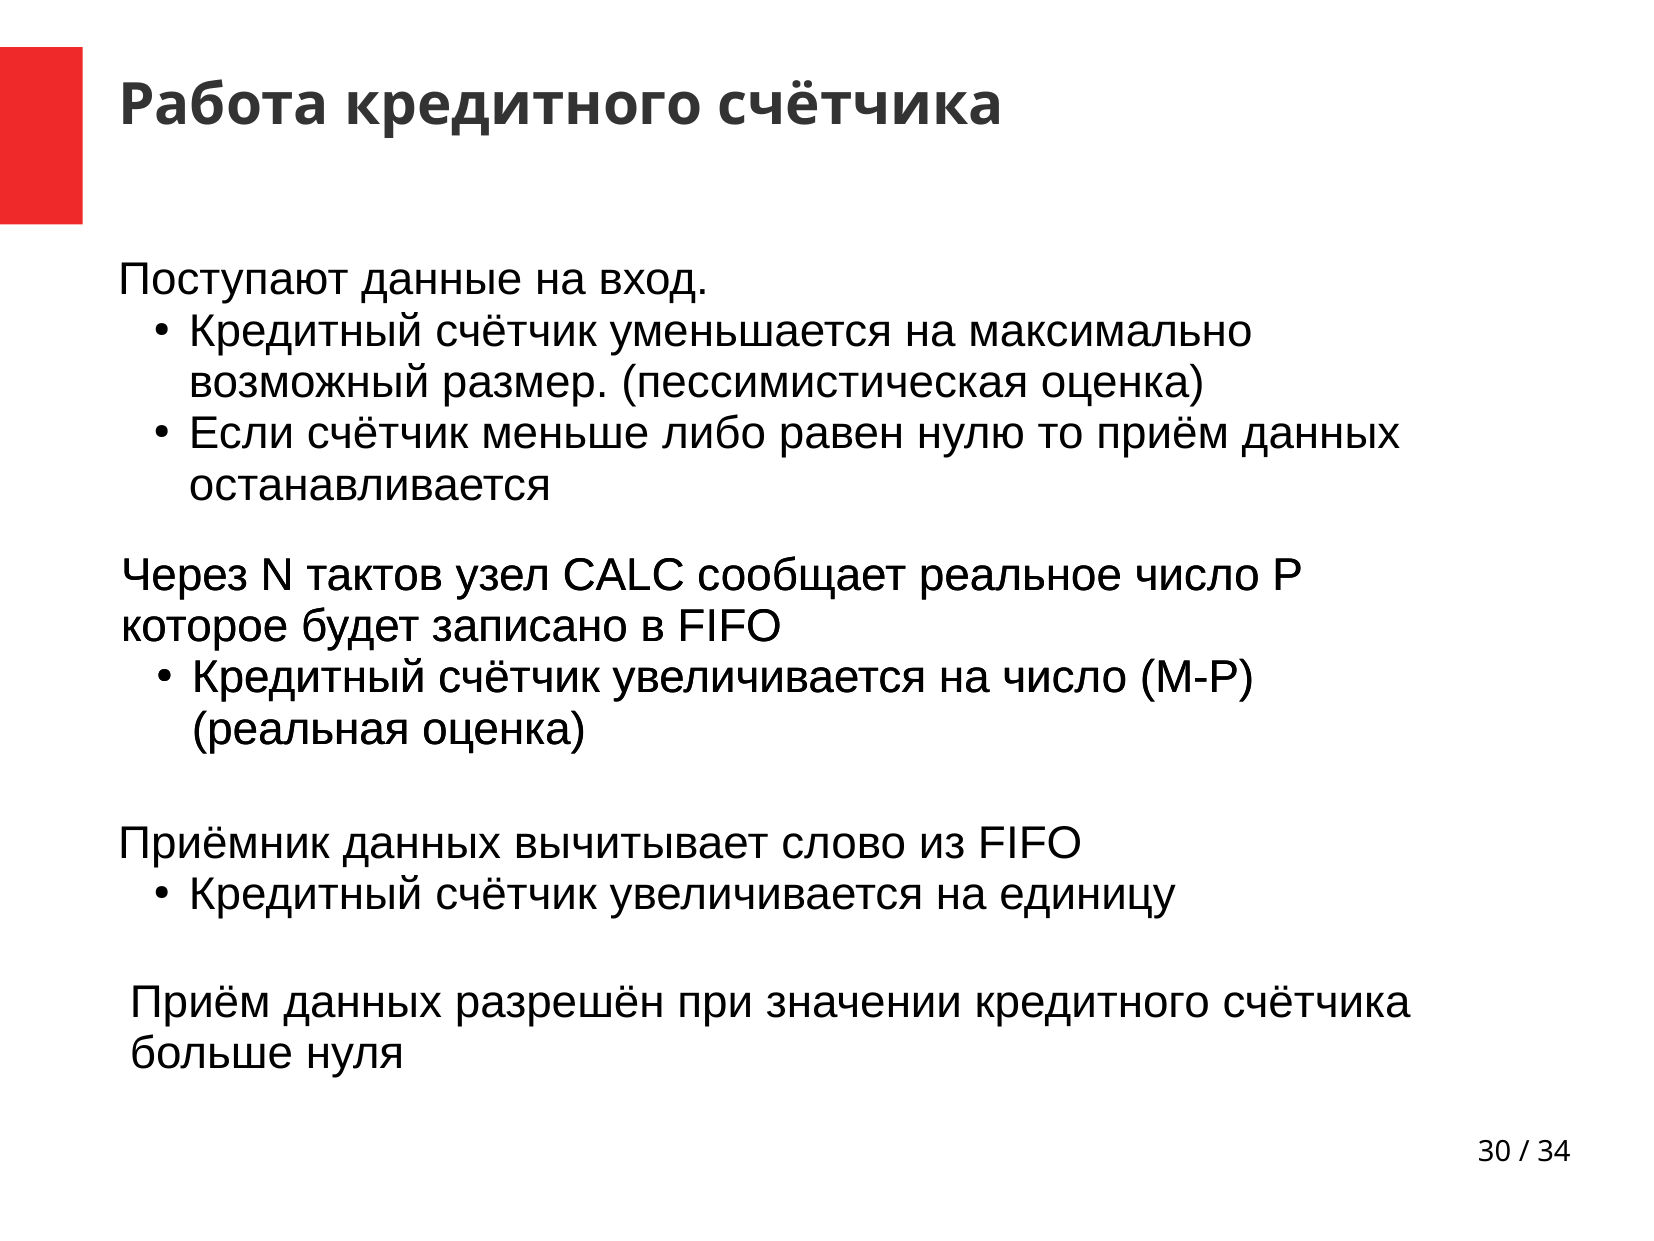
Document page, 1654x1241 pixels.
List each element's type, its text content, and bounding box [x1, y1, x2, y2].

title Работа кредитного счётчика [118, 49, 1571, 154]
text_box Через N тактов узел CALC сообщает реальное число P которое будет записано в FIFO Кредитный счётчик увеличивается на число (M-P) (реальная оценка) [70, 541, 1480, 760]
text_box Приёмник данных вычитывает слово из FIFO Кредитный счётчик увеличивается на единицу [67, 809, 1477, 1025]
text_box Приём данных разрешён при значении кредитного счётчика больше нуля [79, 968, 1489, 1183]
text_box Поступают данные на вход. Кредитный счётчик уменьшается на максимально возможный размер. (пессимистическая оценка) Если счётчик меньше либо равен нулю то приём данных останавливается [67, 246, 1477, 515]
